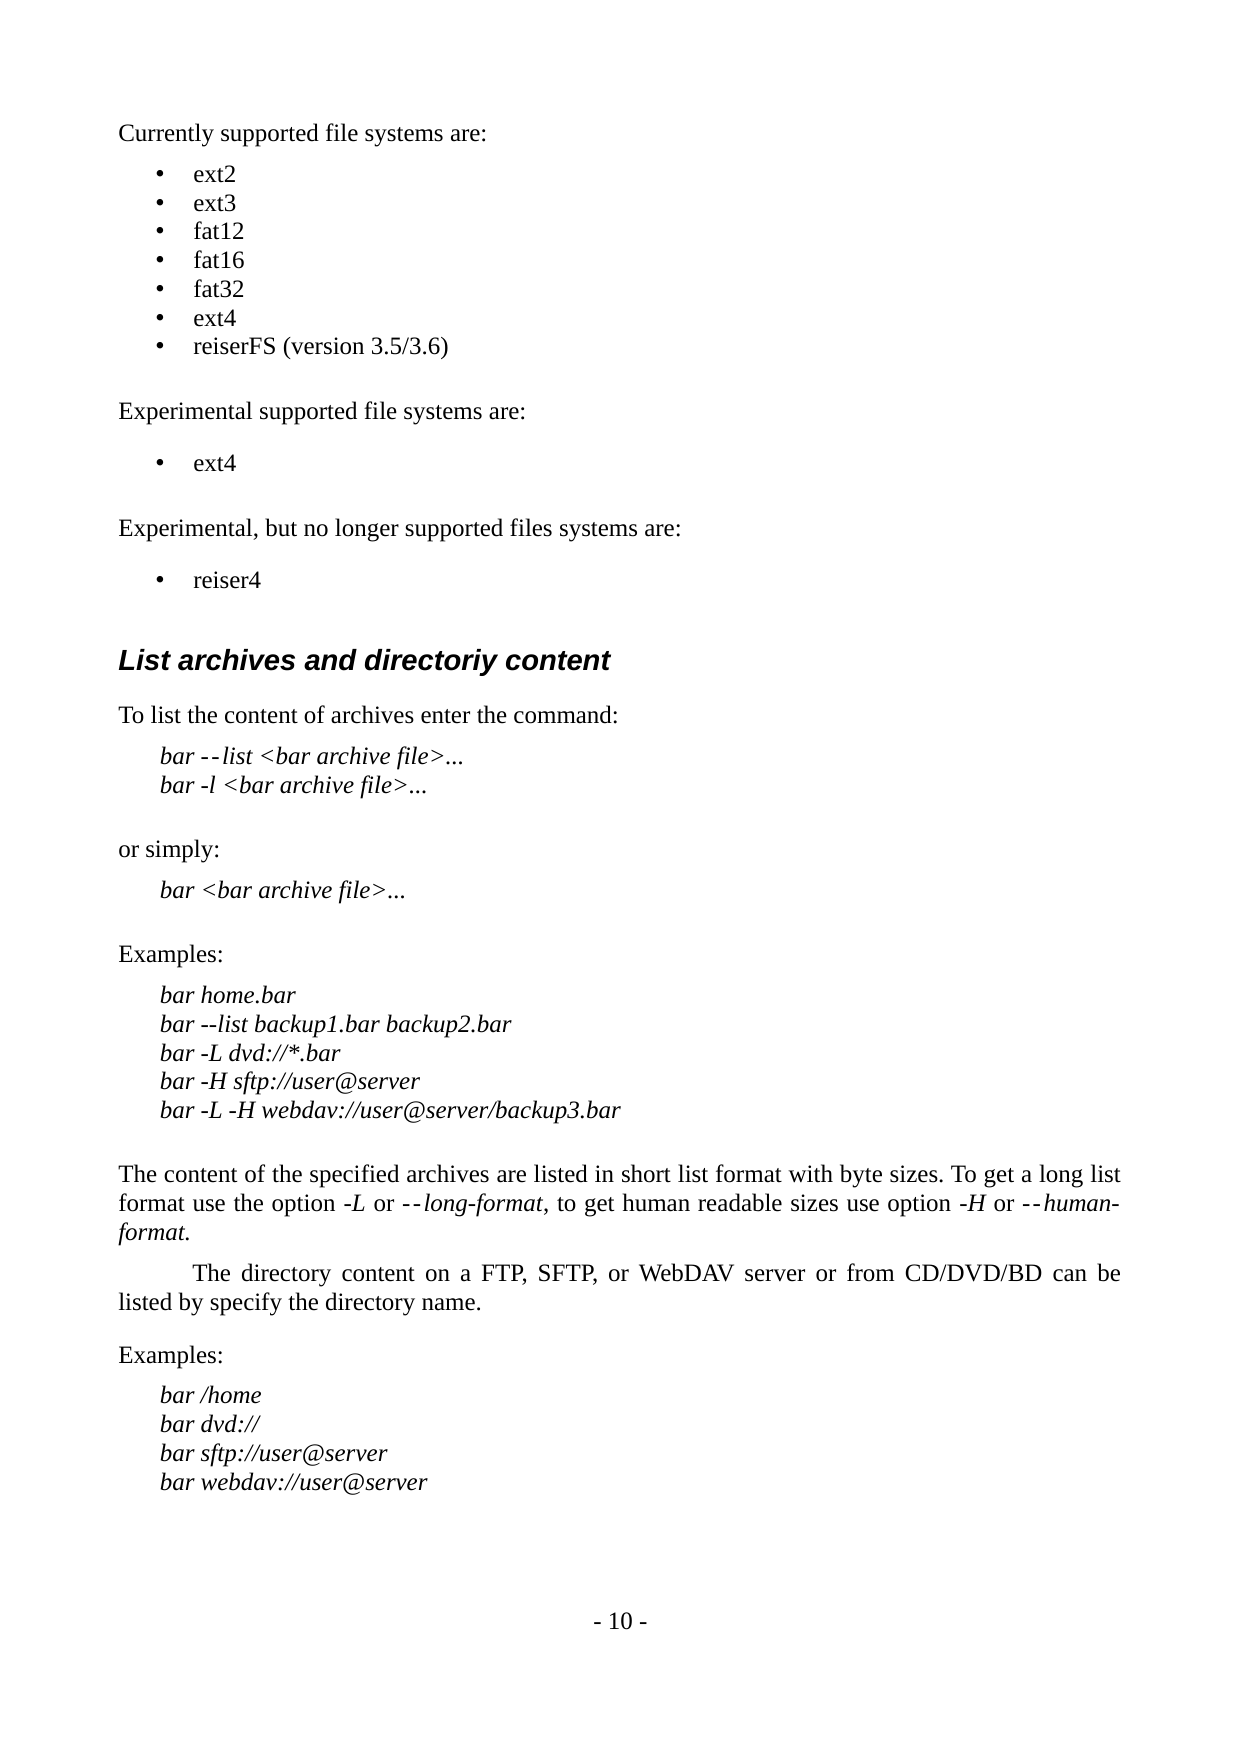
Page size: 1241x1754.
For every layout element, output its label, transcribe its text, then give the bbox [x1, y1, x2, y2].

text bar home.bar [159, 980, 1122, 1009]
text bar sftp://user@server [159, 1438, 1122, 1467]
text bar <bar archive file>... [159, 875, 1122, 904]
text bar -l <bar archive file>... [159, 770, 1122, 799]
text Examples: [118, 939, 1122, 968]
list fat12 [156, 216, 1122, 245]
text Examples: [118, 1340, 1122, 1368]
list reiser4 [156, 565, 1122, 594]
text bar dvd:// [159, 1409, 1122, 1438]
list ext4 [156, 448, 1122, 477]
text or simply: [118, 834, 1122, 863]
text bar webdav://user@server [159, 1467, 1122, 1496]
list fat32 [156, 274, 1122, 303]
text Experimental, but no longer supported files systems are: [118, 513, 1122, 541]
text The directory content on a FTP, SFTP, or WebDAV server or from CD/DVD/BD can be listed by specify the directory name. [118, 1258, 1122, 1315]
list ext3 [156, 188, 1122, 216]
list reiserFS (version 3.5/3.6) [156, 331, 1122, 360]
text bar --list backup1.bar backup2.bar [159, 1009, 1122, 1038]
text bar -L -H webdav://user@server/backup3.bar [159, 1095, 1122, 1124]
subtitle List archives and directoriy content [118, 642, 1122, 676]
text Currently supported file systems are: [118, 118, 1122, 147]
text bar -L dvd://*.bar [159, 1038, 1122, 1066]
text bar ‑‑list <bar archive file>... [159, 741, 1122, 770]
text bar -H sftp://user@server [159, 1066, 1122, 1095]
text To list the content of archives enter the command: [118, 701, 1122, 729]
text Experimental supported file systems are: [118, 396, 1122, 424]
text The content of the specified archives are listed in short list format with byte sizes. To get a long list format use the option -L or ‑‑long-format, to get human readable sizes use option -H or ‑‑human-format. [118, 1159, 1122, 1246]
list fat16 [156, 245, 1122, 274]
list ext4 [156, 303, 1122, 331]
list ext2 [156, 159, 1122, 188]
text bar /home [159, 1381, 1122, 1409]
